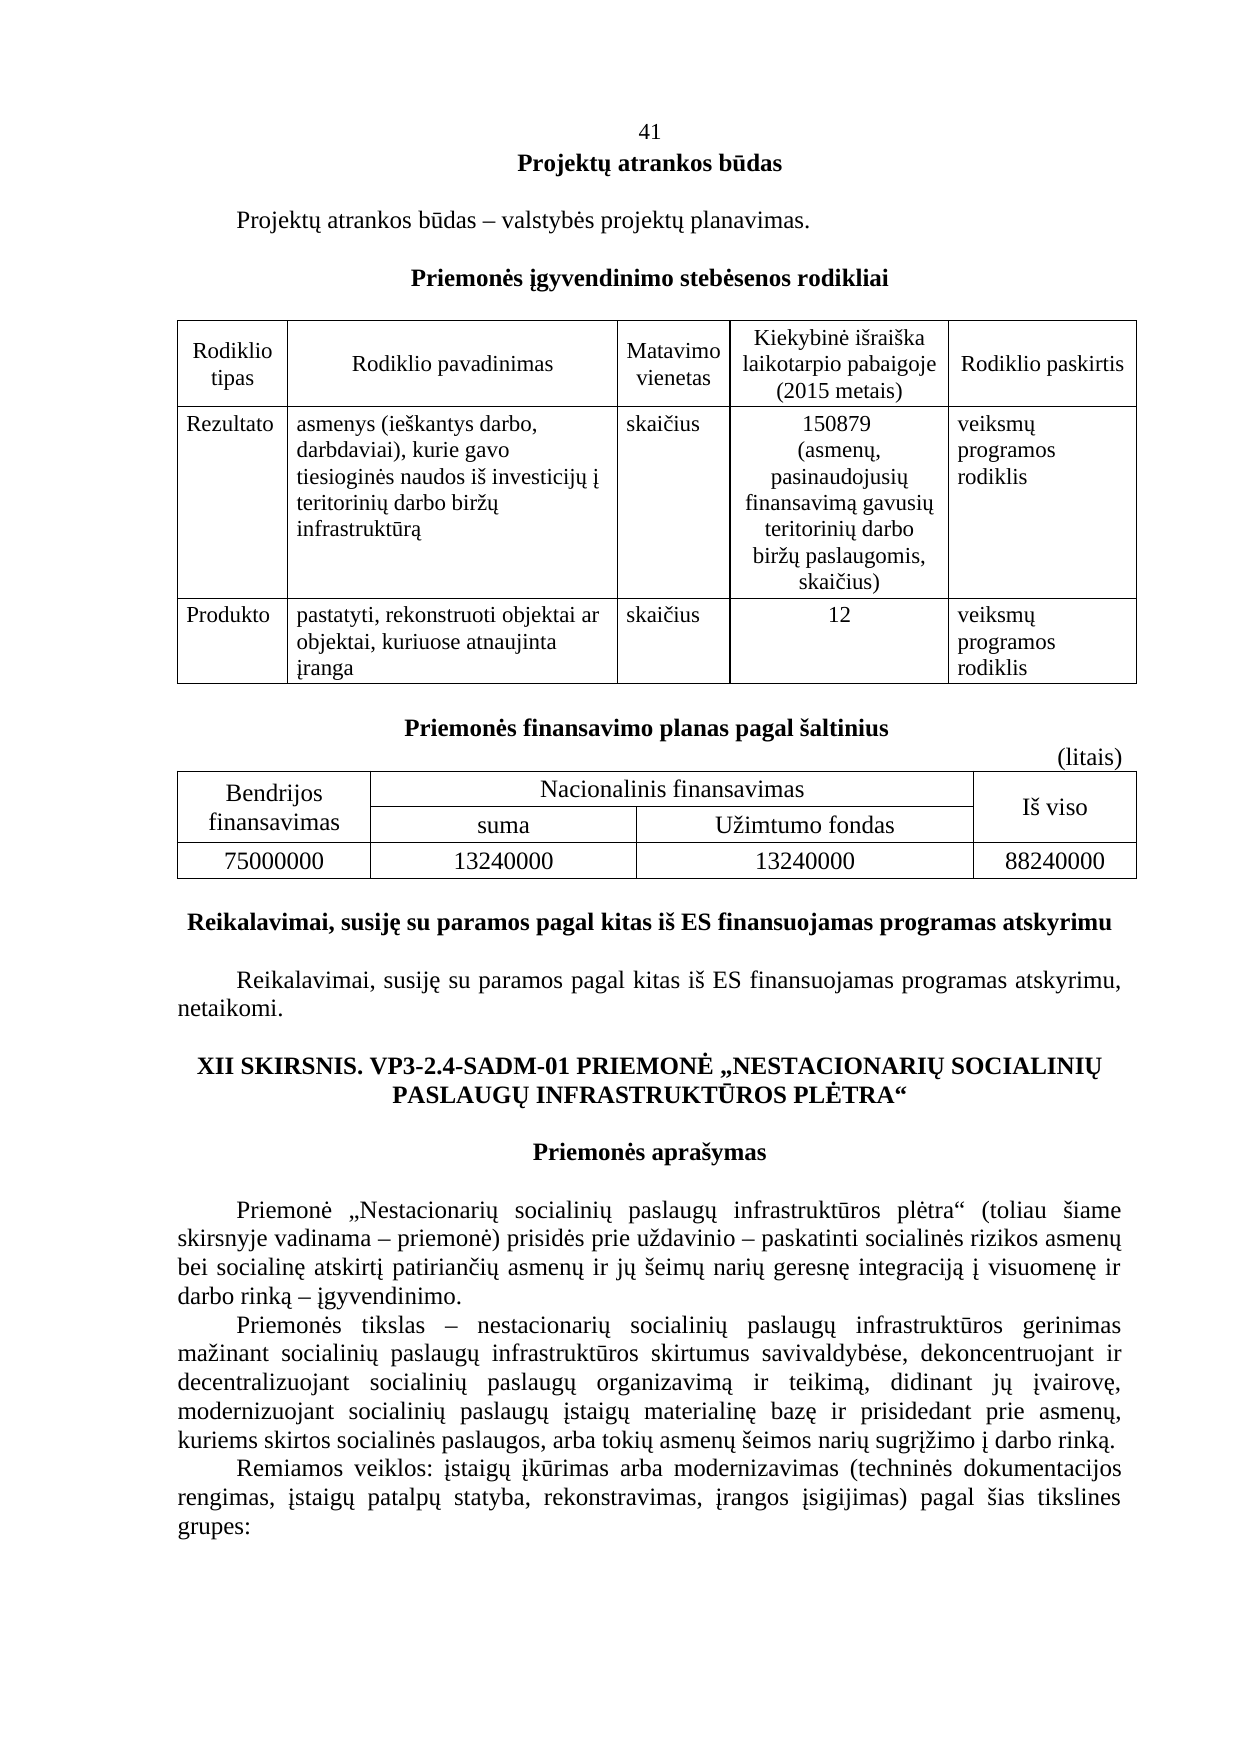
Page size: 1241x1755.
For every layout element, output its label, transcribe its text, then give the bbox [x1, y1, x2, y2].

table_header Matavimo vienetas [618, 321, 729, 406]
text Priemonės tikslas – nestacionarių socialinių paslaugų infrastruktūros gerinimas mažinant socialinių paslaugų infrastruktūros skirtumus savivaldybėse, dekoncentruojant ir decentralizuojant socialinių paslaugų organizavimą ir teikimą, didinant jų įvairovę, modernizuojant socialinių paslaugų įstaigų materialinę bazę ir prisidedant prie asmenų, kuriems skirtos socialinės paslaugos, arba tokių asmenų šeimos narių sugrįžimo į darbo rinką. [177, 1310, 1122, 1453]
table_header Bendrijos finansavimas [178, 772, 370, 842]
table_cell 75000000 [178, 843, 370, 877]
table_cell 12 [731, 599, 948, 683]
table_cell Produkto [178, 599, 287, 683]
table_header Rodiklio tipas [178, 321, 287, 406]
table_cell asmenys (ieškantys darbo, darbdaviai), kurie gavo tiesioginės naudos iš investicijų į teritorinių darbo biržų infrastruktūrą [288, 407, 617, 597]
table_cell 13240000 [371, 843, 636, 877]
table_header Rodiklio paskirtis [949, 321, 1136, 406]
table_cell Užimtumo fondas [637, 807, 973, 842]
table_header Iš viso [974, 772, 1136, 842]
table_header Kiekybinė išraiška laikotarpio pabaigoje (2015 metais) [731, 321, 948, 406]
text Priemonės įgyvendinimo stebėsenos rodikliai [177, 263, 1122, 291]
table_cell veiksmų programos rodiklis [949, 599, 1136, 683]
text (litais) [177, 742, 1122, 771]
table_cell pastatyti, rekonstruoti objektai ar objektai, kuriuose atnaujinta įranga [288, 599, 617, 683]
text Priemonė „Nestacionarių socialinių paslaugų infrastruktūros plėtra“ (toliau šiame skirsnyje vadinama – priemonė) prisidės prie uždavinio – paskatinti socialinės rizikos asmenų bei socialinę atskirtį patiriančių asmenų ir jų šeimų narių geresnę integraciją į visuomenę ir darbo rinką – įgyvendinimo. [177, 1195, 1122, 1310]
text Priemonės finansavimo planas pagal šaltinius [177, 713, 1122, 742]
table_cell skaičius [618, 599, 729, 683]
table_cell 88240000 [974, 843, 1136, 877]
table_cell suma [371, 807, 636, 842]
table_cell veiksmų programos rodiklis [949, 407, 1136, 597]
text Priemonės aprašymas [177, 1137, 1122, 1166]
text Reikalavimai, susiję su paramos pagal kitas iš ES finansuojamas programas atskyrimu [177, 907, 1122, 936]
table_cell 150879 (asmenų, pasinaudojusių finansavimą gavusių teritorinių darbo biržų paslaugomis, skaičius) [731, 407, 948, 597]
text Remiamos veiklos: įstaigų įkūrimas arba modernizavimas (techninės dokumentacijos rengimas, įstaigų patalpų statyba, rekonstravimas, įrangos įsigijimas) pagal šias tikslines grupes: [177, 1453, 1122, 1540]
table_cell skaičius [618, 407, 729, 597]
table_header Nacionalinis finansavimas [371, 772, 973, 806]
text Projektų atrankos būdas – valstybės projektų planavimas. [177, 205, 1122, 234]
table_cell 13240000 [637, 843, 973, 877]
text Projektų atrankos būdas [177, 148, 1122, 176]
table_header Rodiklio pavadinimas [288, 321, 617, 406]
text Reikalavimai, susiję su paramos pagal kitas iš ES finansuojamas programas atskyrimu, netaikomi. [177, 965, 1122, 1022]
text XII SKIRSNIS. VP3-2.4-SADM-01 PRIEMONĖ „NESTACIONARIŲ SOCIALINIŲ PASLAUGŲ INFRASTRUKTŪROS PLĖTRA“ [177, 1051, 1122, 1108]
table_cell Rezultato [178, 407, 287, 597]
